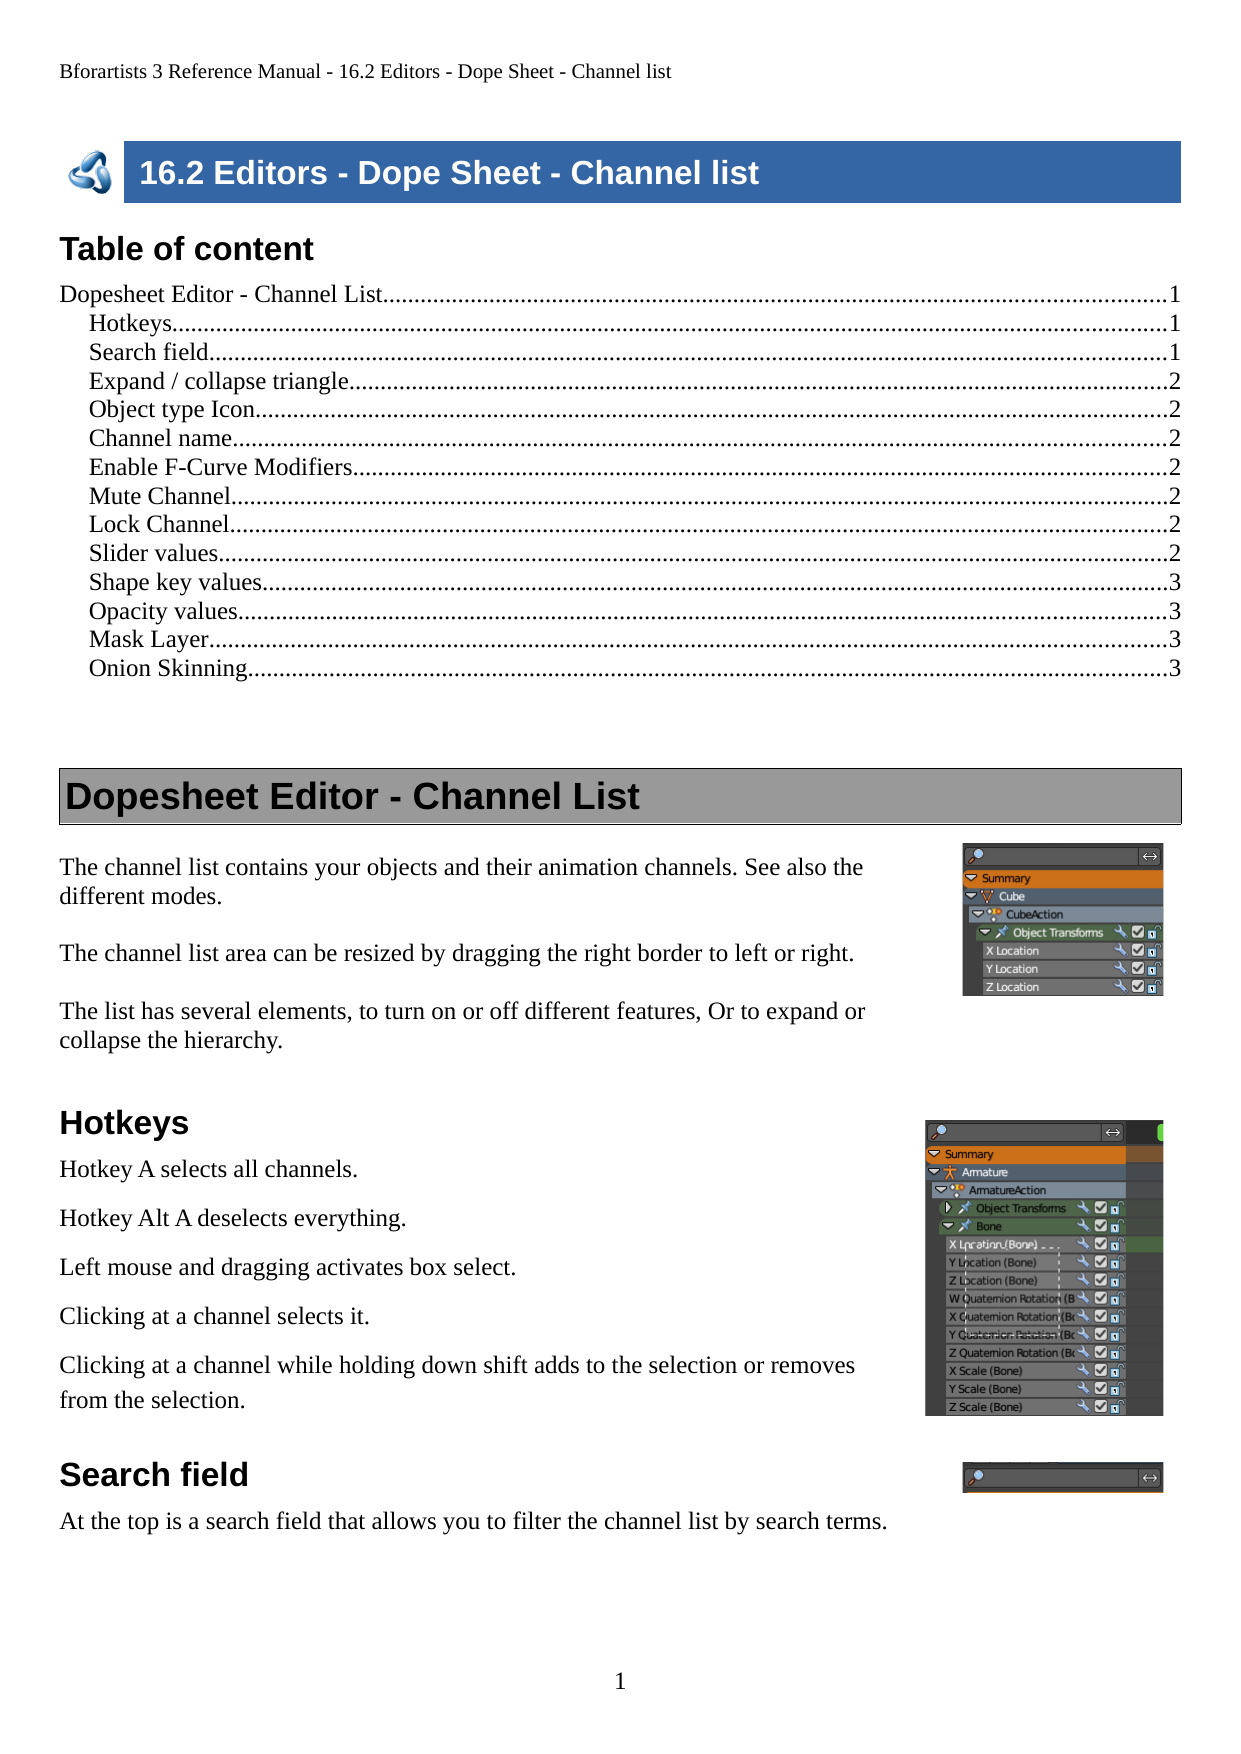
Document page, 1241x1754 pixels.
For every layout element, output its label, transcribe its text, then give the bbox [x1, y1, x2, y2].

table_header [59, 141, 124, 203]
text Hotkey A selects all channels. [59, 1154, 925, 1183]
text The channel list contains your objects and their animation channels. See also the different modes. [59, 852, 962, 910]
subtitle Search field [59, 1455, 1181, 1493]
text Hotkeys 1 [88, 308, 1181, 337]
text Search field 1 [88, 337, 1181, 366]
table_header Dopesheet Editor - Channel List [60, 769, 1181, 823]
text At the top is a search field that allows you to filter the channel list by search terms. [59, 1506, 1181, 1535]
text Clicking at a channel selects it. [59, 1301, 925, 1330]
subtitle Table of content [59, 228, 1181, 267]
subtitle Hotkeys [59, 1103, 1181, 1142]
text The list has several elements, to turn on or off different features, Or to expand or collapse the hierarchy. [59, 996, 1181, 1053]
text Lock Channel 2 [88, 509, 1181, 538]
text Mute Channel 2 [88, 481, 1181, 509]
text Slider values 2 [88, 538, 1181, 567]
table_header 16.2 Editors - Dope Sheet - Channel list [124, 141, 1181, 203]
text Opacity values 3 [88, 596, 1181, 624]
picture [925, 1120, 1164, 1416]
text The channel list area can be resized by dragging the right border to left or right. [59, 938, 962, 967]
text Shape key values 3 [88, 567, 1181, 596]
text Mask Layer 3 [88, 624, 1181, 653]
picture [962, 1462, 1164, 1493]
text Onion Skinning 3 [88, 653, 1181, 682]
text Clicking at a channel while holding down shift adds to the selection or removes from the selection. [59, 1351, 925, 1414]
picture [65, 147, 114, 197]
text Channel name 2 [88, 423, 1181, 452]
text Left mouse and dragging activates box select. [59, 1252, 925, 1281]
text Object type Icon 2 [88, 394, 1181, 423]
text Hotkey Alt A deselects everything. [59, 1203, 925, 1232]
text Expand / collapse triangle 2 [88, 366, 1181, 394]
picture [962, 843, 1164, 996]
text Dopesheet Editor - Channel List 1 [59, 279, 1181, 308]
text Enable F-Curve Modifiers 2 [88, 452, 1181, 481]
